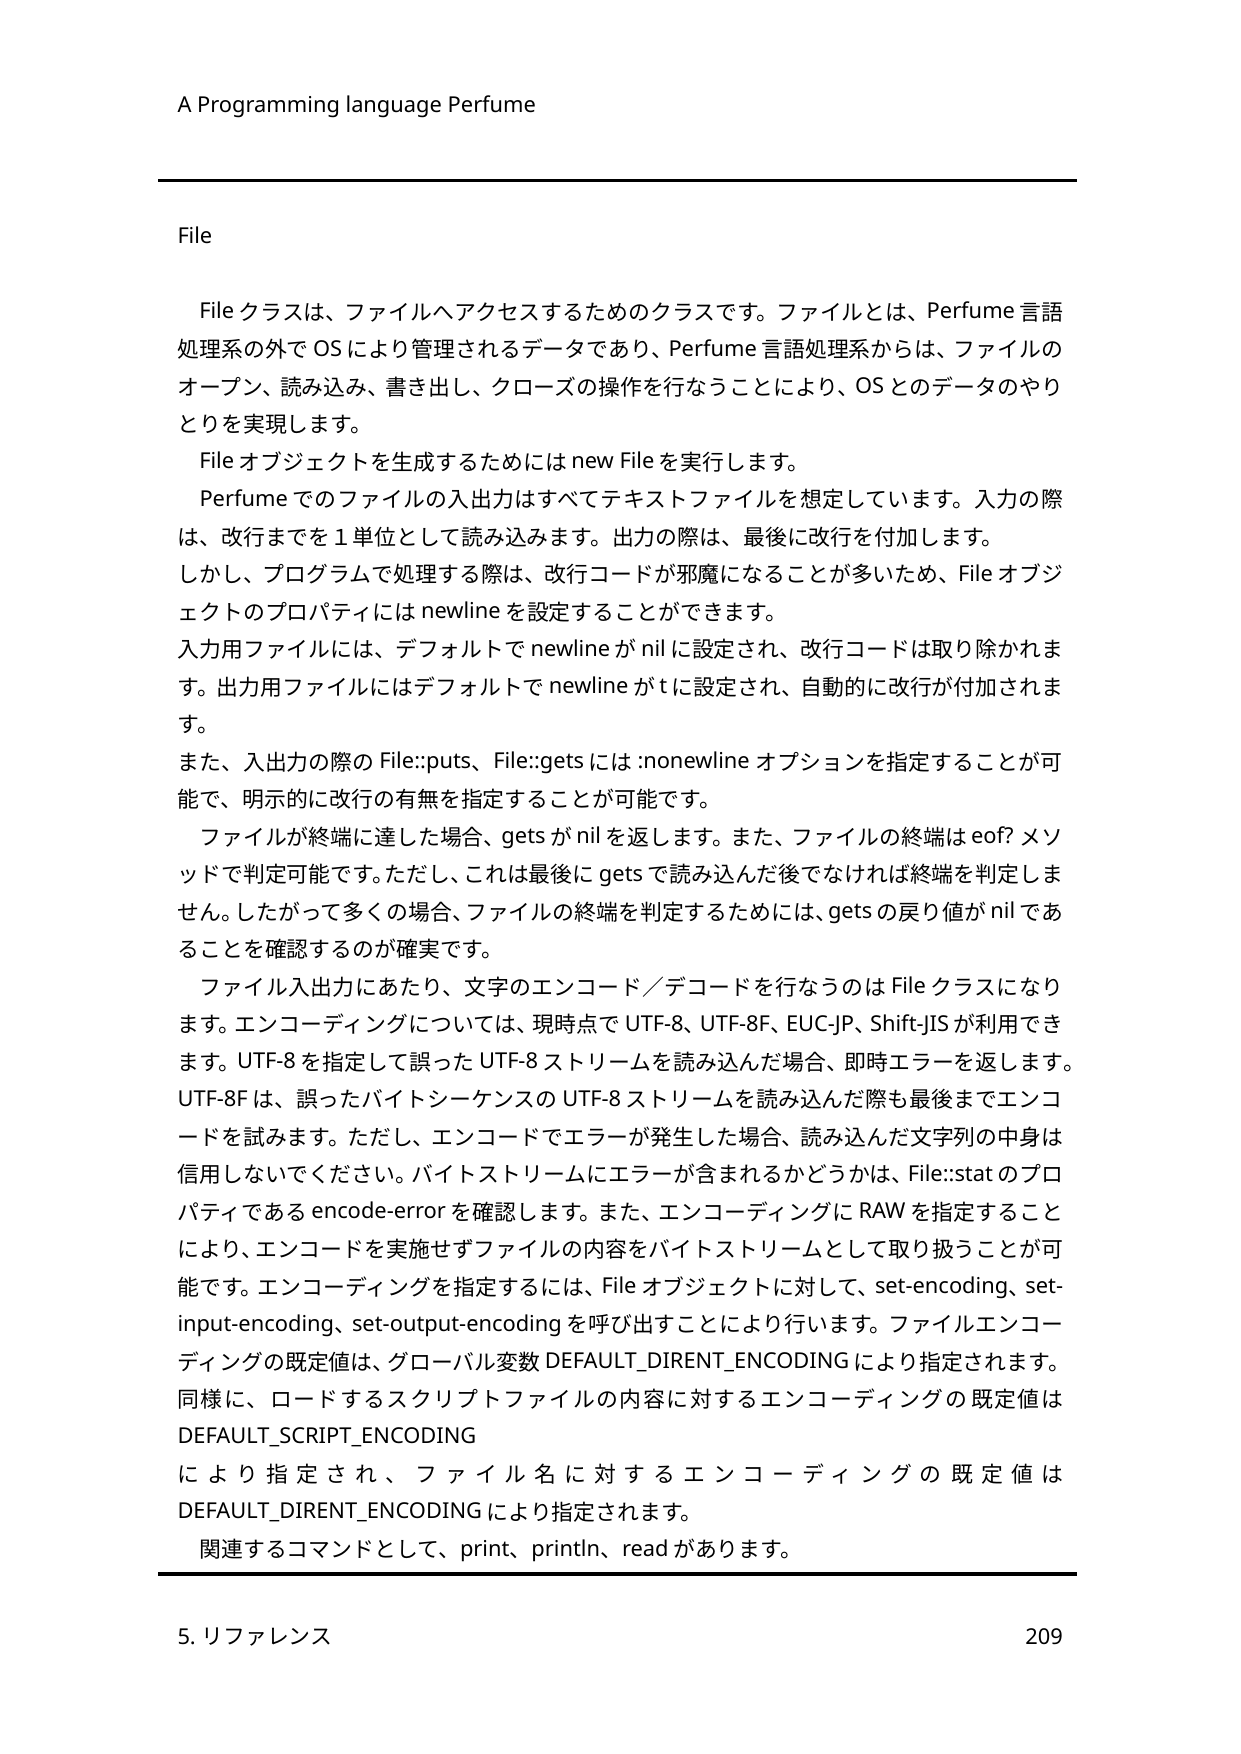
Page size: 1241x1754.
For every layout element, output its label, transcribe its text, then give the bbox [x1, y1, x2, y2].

text また、入出力の際のFile::puts、File::getsには :nonewline オプションを指定することが可能で、明示的に改行の有無を指定することが可能です。 [177, 742, 1063, 817]
text ファイル入出力にあたり、文字のエンコード／デコードを行なうのはFileクラスになります。エンコーディングについては、現時点でUTF-8、UTF-8F、EUC-JP、Shift-JISが利用できます。UTF-8を指定して誤ったUTF-8ストリームを読み込んだ場合、即時エラーを返します。UTF-8Fは、誤ったバイトシーケンスのUTF-8ストリームを読み込んだ際も最後までエンコードを試みます。ただし、エンコードでエラーが発生した場合、読み込んだ文字列の中身は信用しないでください。バイトストリームにエラーが含まれるかどうかは、File::statのプロパティであるencode-errorを確認します。また、エンコーディングにRAWを指定することにより、エンコードを実施せずファイルの内容をバイトストリームとして取り扱うことが可能です。エンコーディングを指定するには、Fileオブジェクトに対して、set-encoding、set-input-encoding、set-output-encodingを呼び出すことにより行います。ファイルエンコーディングの既定値は、グローバル変数DEFAULT_DIRENT_ENCODINGにより指定されます。同様に、ロードするスクリプトファイルの内容に対するエンコーディングの既定値はDEFAULT_SCRIPT_ENCODING [177, 967, 1063, 1454]
text 関連するコマンドとして、print、println、readがあります。 [177, 1529, 1063, 1567]
text ファイルが終端に達した場合、getsがnilを返します。また、ファイルの終端はeof? メソッドで判定可能です。ただし、これは最後にgetsで読み込んだ後でなければ終端を判定しません。したがって多くの場合、ファイルの終端を判定するためには、getsの戻り値がnilであることを確認するのが確実です。 [177, 817, 1063, 967]
subtitle File [177, 217, 1063, 254]
text 入力用ファイルには、デフォルトでnewlineがnilに設定され、改行コードは取り除かれます。出力用ファイルにはデフォルトでnewlineがtに設定され、自動的に改行が付加されます。 [177, 629, 1063, 742]
text Perfumeでのファイルの入出力はすべてテキストファイルを想定しています。入力の際は、改行までを１単位として読み込みます。出力の際は、最後に改行を付加します。 [177, 479, 1063, 554]
text Fileオブジェクトを生成するためにはnew Fileを実行します。 [177, 442, 1063, 479]
text により指定され、ファイル名に対するエンコーディングの既定値はDEFAULT_DIRENT_ENCODINGにより指定されます。 [177, 1454, 1063, 1529]
text Fileクラスは、ファイルへアクセスするためのクラスです。ファイルとは、Perfume言語処理系の外でOSにより管理されるデータであり、Perfume言語処理系からは、ファイルのオープン、読み込み、書き出し、クローズの操作を行なうことにより、OSとのデータのやりとりを実現します。 [177, 292, 1063, 442]
text しかし、プログラムで処理する際は、改行コードが邪魔になることが多いため、Fileオブジェクトのプロパティにはnewlineを設定することができます。 [177, 554, 1063, 629]
